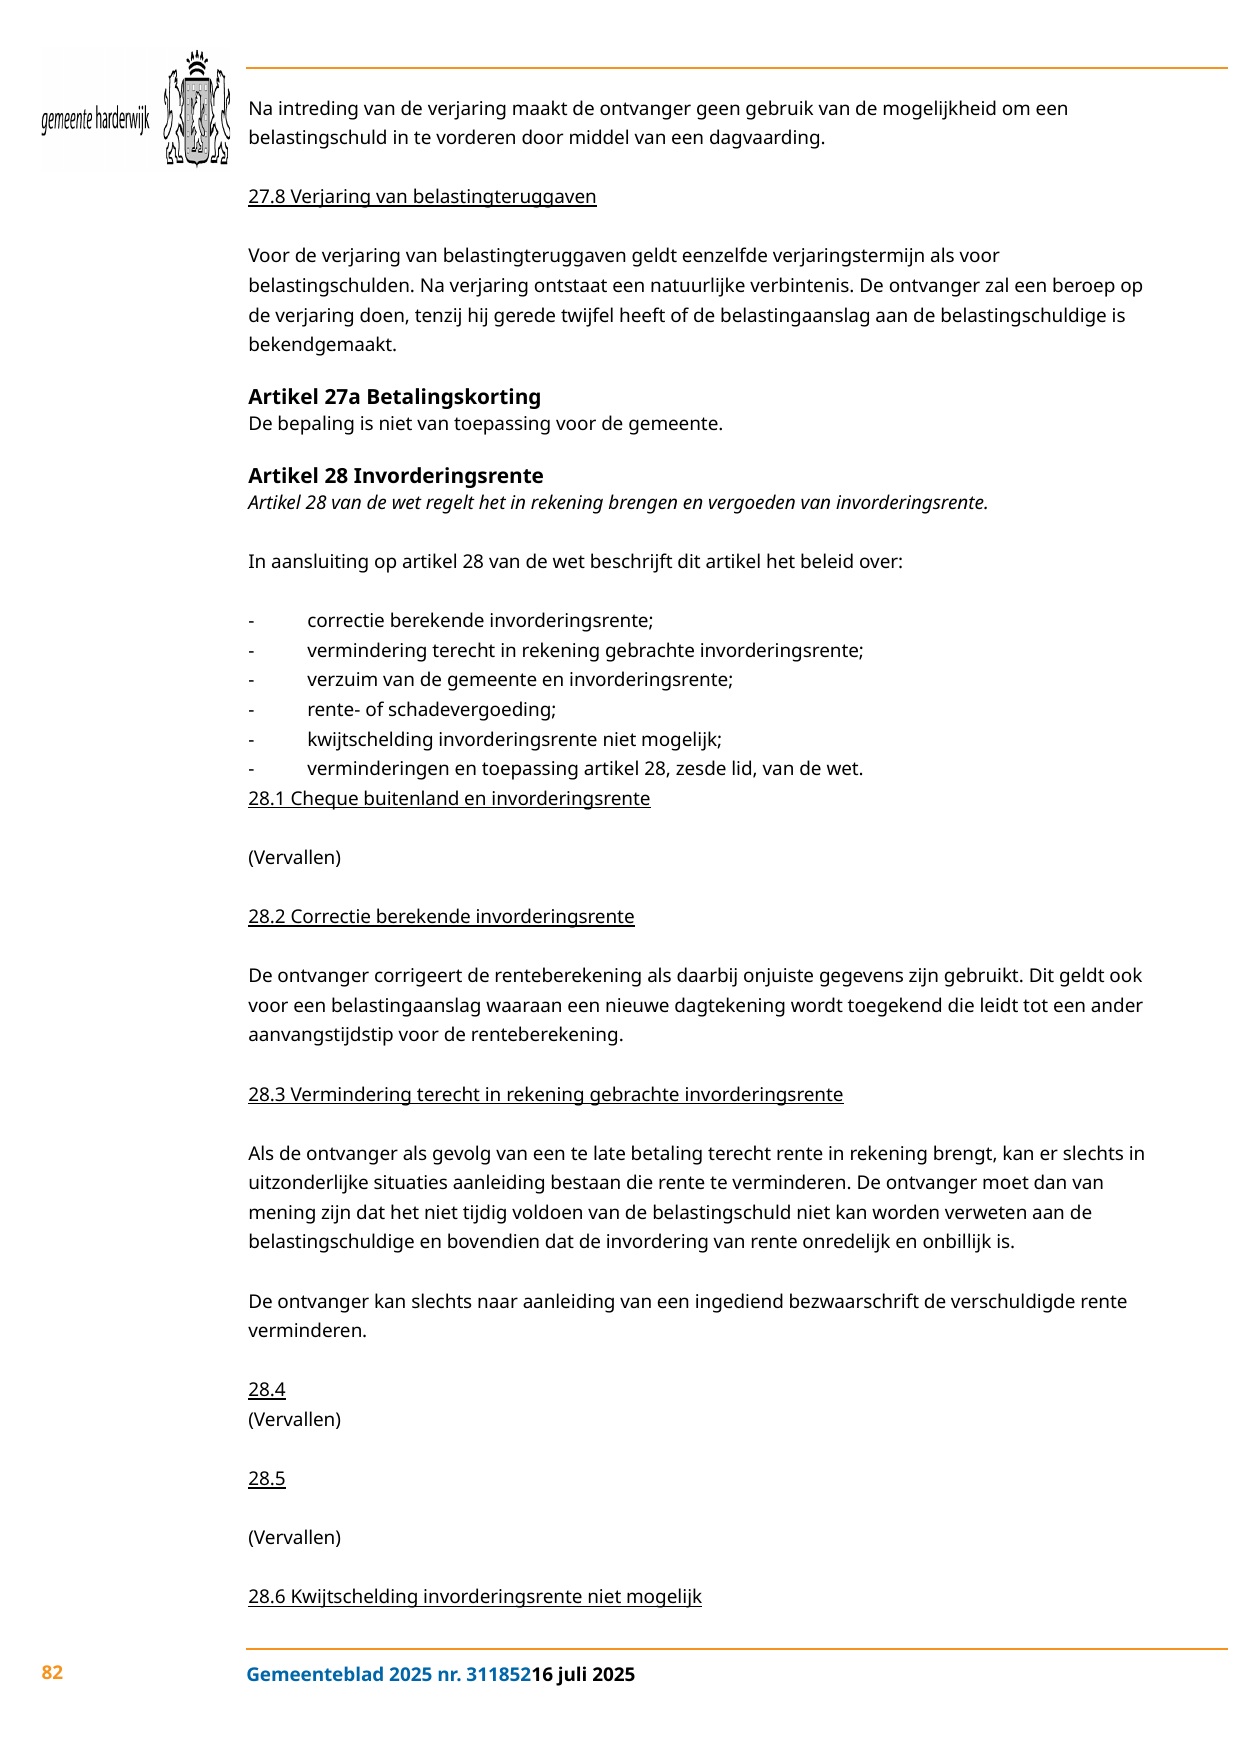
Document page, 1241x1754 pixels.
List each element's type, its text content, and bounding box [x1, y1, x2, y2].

list correctie berekende invorderingsrente; [248, 607, 1152, 633]
list verminderingen en toepassing artikel 28, zesde lid, van de wet. [248, 755, 1152, 781]
text (Vervallen) [248, 844, 1152, 870]
text 28.2 Correctie berekende invorderingsrente [248, 903, 1152, 929]
text Na intreding van de verjaring maakt de ontvanger geen gebruik van de mogelijkheid om een belastingschuld in te vorderen door middel van een dagvaarding. [248, 95, 1152, 150]
list rente- of schadevergoeding; [248, 696, 1152, 722]
text Artikel 27a Betalingskorting [248, 382, 1152, 410]
text Voor de verjaring van belastingteruggaven geldt eenzelfde verjaringstermijn als voor belastingschulden. Na verjaring ontstaat een natuurlijke verbintenis. De ontvanger zal een beroep op de verjaring doen, tenzij hij gerede twijfel heeft of de belastingaanslag aan de belastingschuldige is bekendgemaakt. [248, 243, 1152, 357]
picture [41, 47, 231, 172]
text Als de ontvanger als gevolg van een te late betaling terecht rente in rekening brengt, kan er slechts in uitzonderlijke situaties aanleiding bestaan die rente te verminderen. De ontvanger moet dan van mening zijn dat het niet tijdig voldoen van de belastingschuld niet kan worden verweten aan de belastingschuldige en bovendien dat de invordering van rente onredelijk en onbillijk is. [248, 1140, 1152, 1254]
text 28.5 [248, 1465, 1152, 1491]
text 28.4 [248, 1377, 1152, 1402]
text 28.3 Vermindering terecht in rekening gebrachte invorderingsrente [248, 1081, 1152, 1107]
text In aansluiting op artikel 28 van de wet beschrijft dit artikel het beleid over: [248, 548, 1152, 574]
text Artikel 28 van de wet regelt het in rekening brengen en vergoeden van invorderingsrente. [248, 489, 1152, 515]
list vermindering terecht in rekening gebrachte invorderingsrente; [248, 637, 1152, 663]
list kwijtschelding invorderingsrente niet mogelijk; [248, 726, 1152, 752]
text 27.8 Verjaring van belastingteruggaven [248, 183, 1152, 209]
text (Vervallen) [248, 1406, 1152, 1432]
text (Vervallen) [248, 1524, 1152, 1550]
text 28.1 Cheque buitenland en invorderingsrente [248, 785, 1152, 811]
text 28.6 Kwijtschelding invorderingsrente niet mogelijk [248, 1584, 1152, 1609]
text De ontvanger kan slechts naar aanleiding van een ingediend bezwaarschrift de verschuldigde rente verminderen. [248, 1288, 1152, 1343]
text Artikel 28 Invorderingsrente [248, 461, 1152, 489]
text De bepaling is niet van toepassing voor de gemeente. [248, 410, 1152, 436]
text De ontvanger corrigeert de renteberekening als daarbij onjuiste gegevens zijn gebruikt. Dit geldt ook voor een belastingaanslag waaraan een nieuwe dagtekening wordt toegekend die leidt tot een ander aanvangstijdstip voor de renteberekening. [248, 962, 1152, 1047]
list verzuim van de gemeente en invorderingsrente; [248, 667, 1152, 692]
